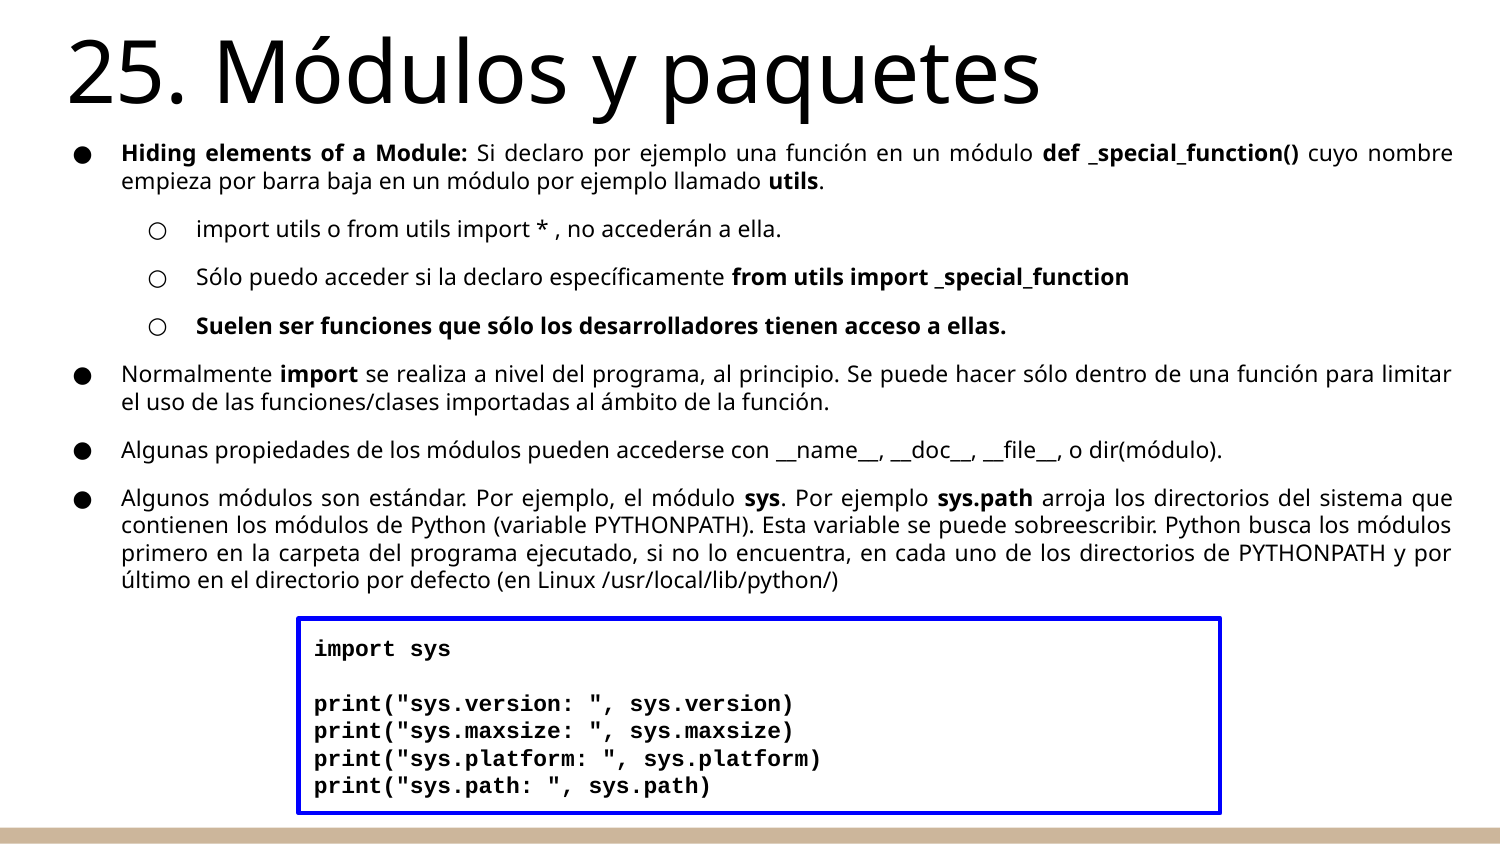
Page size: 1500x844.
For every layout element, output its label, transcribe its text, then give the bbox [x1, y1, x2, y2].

title 25. Módulos y paquetes [51, 42, 1449, 114]
text_box import sys print("sys.version: ", sys.version) print("sys.maxsize: ", sys.maxsize) print("sys.platform: ", sys.platform) print("sys.path: ", sys.path) [298, 618, 1221, 814]
text_box Hiding elements of a Module: Si declaro por ejemplo una función en un módulo def _special_function() cuyo nombre empieza por barra baja en un módulo por ejemplo llamado utils. import utils o from utils import * , no accederán a ella. Sólo puedo acceder si la declaro específicamente from utils import _special_function Suelen ser funciones que sólo los desarrolladores tienen acceso a ellas. Normalmente import se realiza a nivel del programa, al principio. Se puede hacer sólo dentro de una función para limitar el uso de las funciones/clases importadas al ámbito de la función. Algunas propiedades de los módulos pueden accederse con __name__, __doc__, __file__, o dir(módulo). Algunos módulos son estándar. Por ejemplo, el módulo sys. Por ejemplo sys.path arroja los directorios del sistema que contienen los módulos de Python (variable PYTHONPATH). Esta variable se puede sobreescribir. Python busca los módulos primero en la carpeta del programa ejecutado, si no lo encuentra, en cada uno de los directorios de PYTHONPATH y por último en el directorio por defecto (en Linux /usr/local/lib/python/) [31, 114, 1469, 619]
